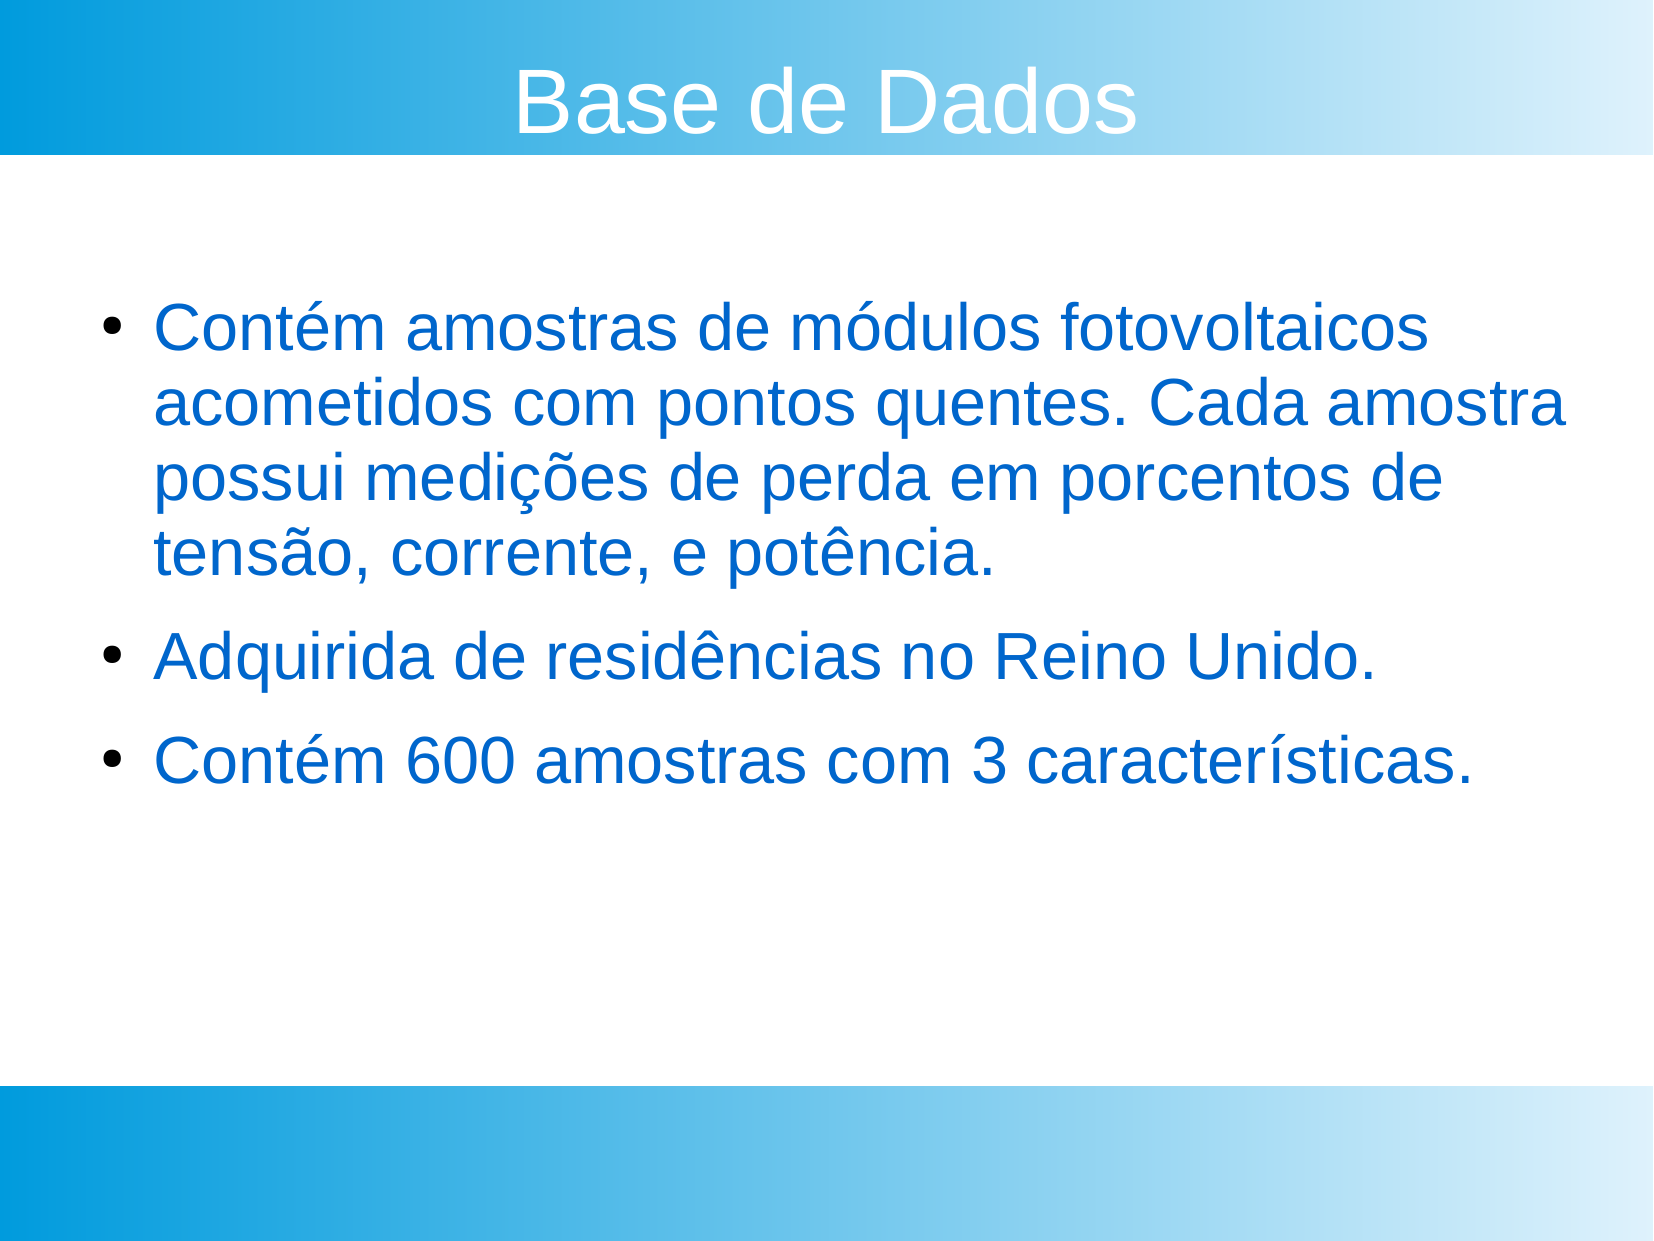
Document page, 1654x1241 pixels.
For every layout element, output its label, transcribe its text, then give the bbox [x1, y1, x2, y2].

list Contém amostras de módulos fotovoltaicos acometidos com pontos quentes. Cada amostra possui medições de perda em porcentos de tensão, corrente, e potência. Adquirida de residências no Reino Unido. Contém 600 amostras com 3 características. [82, 290, 1571, 1010]
title Base de Dados [82, 49, 1571, 155]
